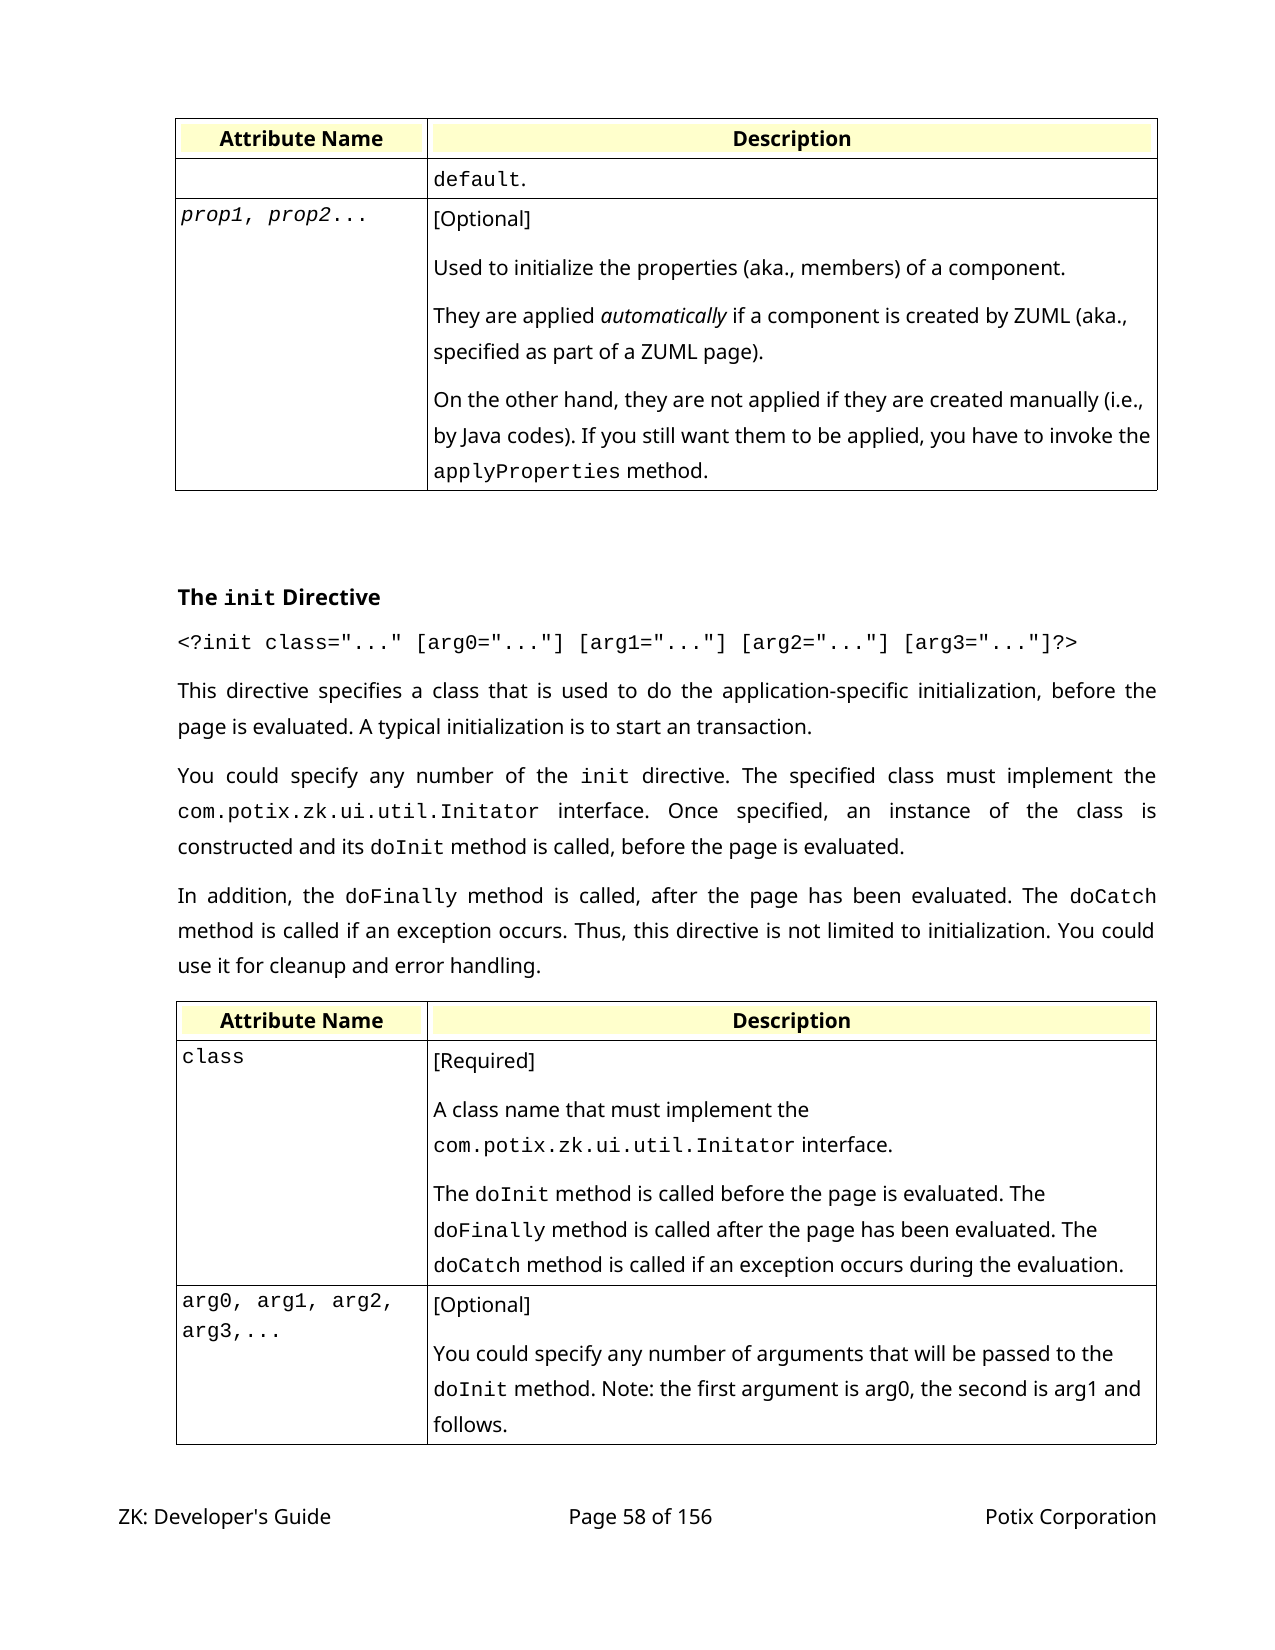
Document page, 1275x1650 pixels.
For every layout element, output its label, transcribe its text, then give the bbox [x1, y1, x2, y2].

table_cell [Optional] You could specify any number of arguments that will be passed to the doInit method. Note: the first argument is arg0, the second is arg1 and follows. [428, 1286, 1156, 1444]
table_cell [Required] A class name that must implement the com.potix.zk.ui.util.Initator interface. The doInit method is called before the page is evaluated. The doFinally method is called after the page has been evaluated. The doCatch method is called if an exception occurs during the evaluation. [428, 1041, 1156, 1285]
table_header Description [428, 1002, 1156, 1040]
text You could specify any number of the init directive. The specified class must implement the com.potix.zk.ui.util.Initator interface. Once specified, an instance of the class is constructed and its doInit method is called, before the page is evaluated. [177, 761, 1157, 860]
table_header Attribute Name [177, 1002, 427, 1040]
text In addition, the doFinally method is called, after the page has been evaluated. The doCatch method is called if an exception occurs. Thus, this directive is not limited to initialization. You could use it for cleanup and error handling. [177, 881, 1157, 980]
table_cell [Optional] Used to initialize the properties (aka., members) of a component. They are applied automatically if a component is created by ZUML (aka., specified as part of a ZUML page). On the other hand, they are not applied if they are created manually (i.e., by Java codes). If you still want them to be applied, you have to invoke the applyProperties method. [428, 199, 1157, 490]
text This directive specifies a class that is used to do the application-specific initialization, before the page is evaluated. A typical initialization is to start an transaction. [177, 677, 1157, 740]
table_cell [176, 159, 427, 198]
table_header Attribute Name [176, 119, 427, 158]
table_cell prop1, prop2... [176, 199, 427, 490]
table_cell arg0, arg1, arg2, arg3,... [177, 1286, 427, 1444]
text <?init class="..." [arg0="..."] [arg1="..."] [arg2="..."] [arg3="..."]?> [177, 632, 1157, 656]
table_cell default. [428, 159, 1157, 198]
table_header Description [428, 119, 1157, 158]
table_cell class [177, 1041, 427, 1285]
subtitle The init Directive [177, 582, 1157, 612]
